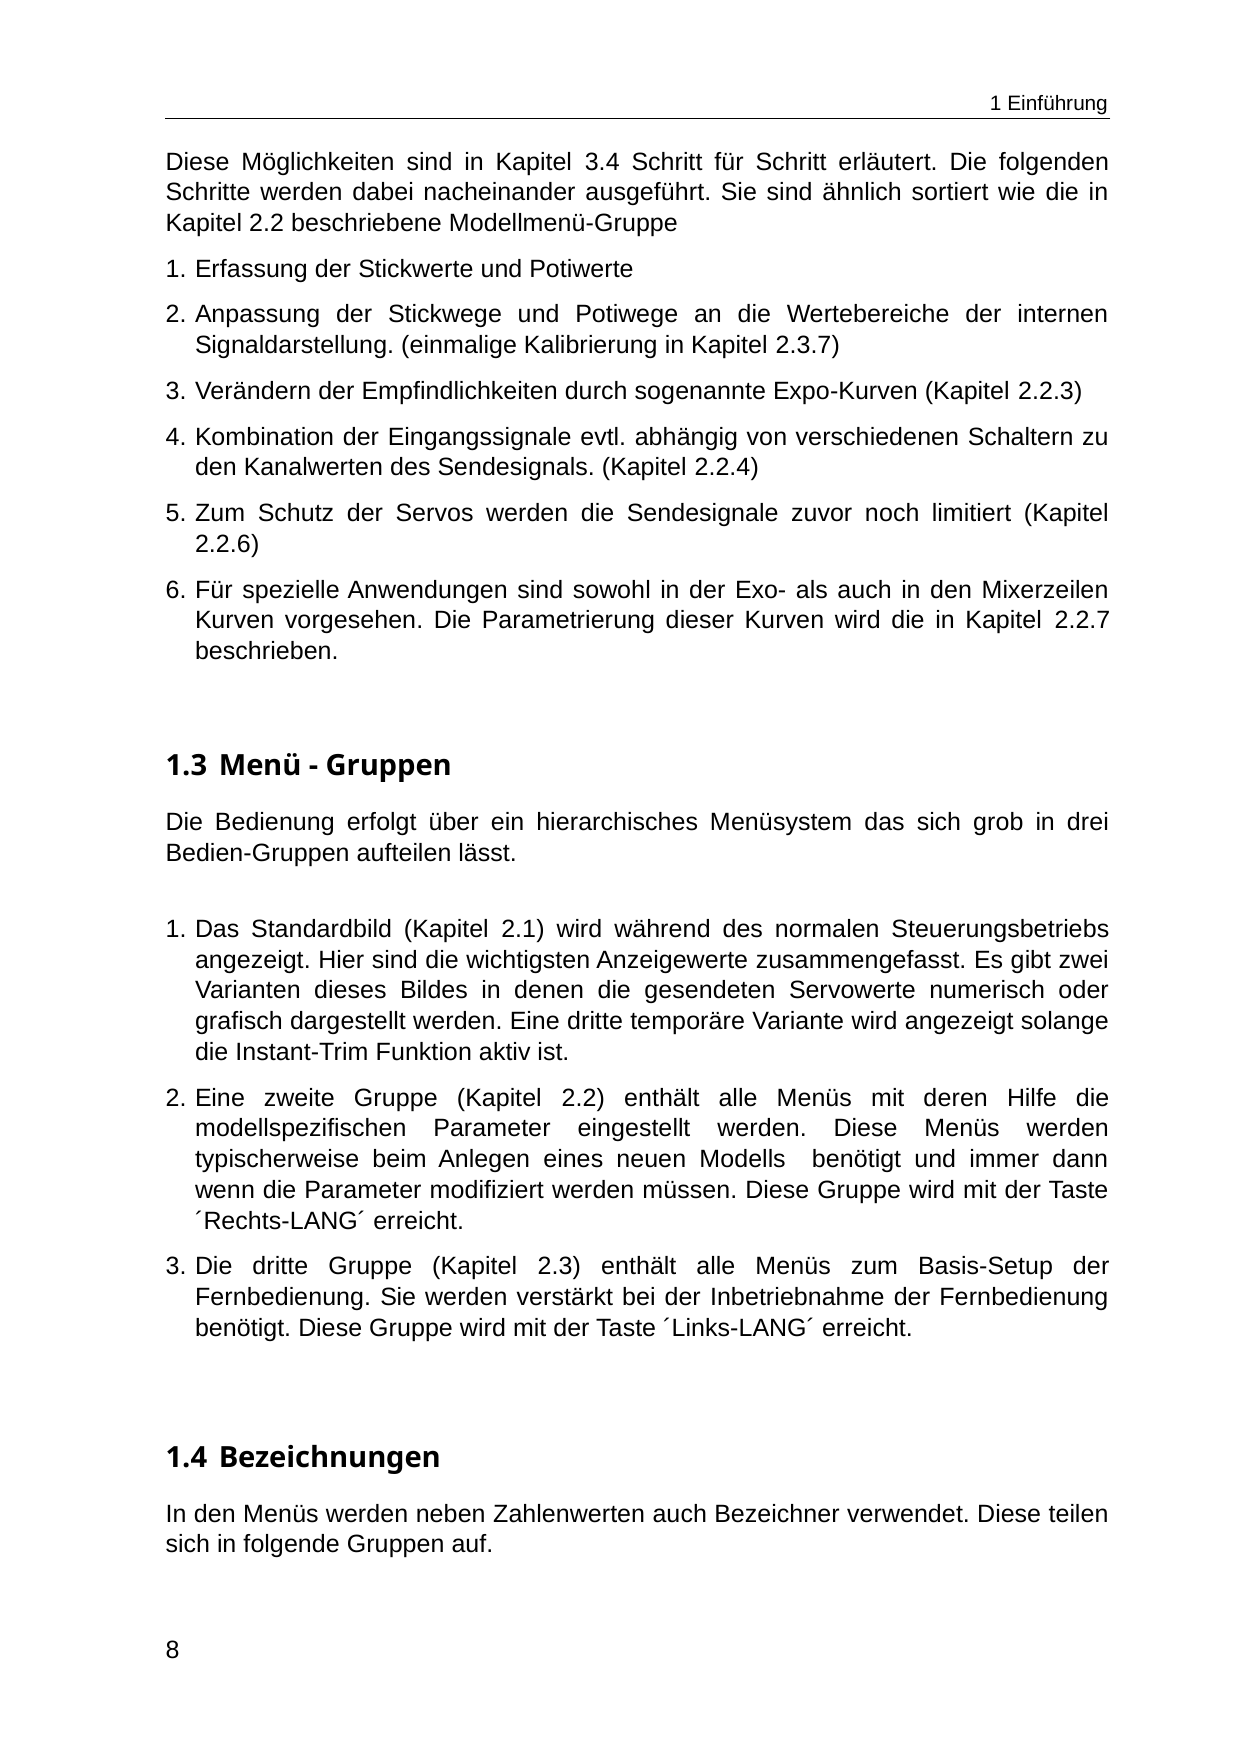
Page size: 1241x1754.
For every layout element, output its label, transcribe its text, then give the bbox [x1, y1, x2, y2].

subtitle Menü - Gruppen [165, 744, 1110, 784]
list Zum Schutz der Servos werden die Sendesignale zuvor noch limitiert (Kapitel 2.2.6) [165, 499, 1110, 558]
list Erfassung der Stickwerte und Potiwerte [165, 255, 1110, 283]
text In den Menüs werden neben Zahlenwerten auch Bezeichner verwendet. Diese teilen sich in folgende Gruppen auf. [165, 1499, 1110, 1558]
text Die Bedienung erfolgt über ein hierarchisches Menüsystem das sich grob in drei Bedien-Gruppen aufteilen lässt. [165, 808, 1110, 867]
list Anpassung der Stickwege und Potiwege an die Wertebereiche der internen Signaldarstellung. (einmalige Kalibrierung in Kapitel 2.3.7) [165, 300, 1110, 359]
list Die dritte Gruppe (Kapitel 2.3) enthält alle Menüs zum Basis-Setup der Fernbedienung. Sie werden verstärkt bei der Inbetriebnahme der Fernbedienung benötigt. Diese Gruppe wird mit der Taste ´Links-LANG´ erreicht. [165, 1252, 1110, 1342]
list Verändern der Empfindlichkeiten durch sogenannte Expo-Kurven (Kapitel 2.2.3) [165, 377, 1110, 405]
subtitle Bezeichnungen [165, 1436, 1110, 1475]
list Kombination der Eingangssignale evtl. abhängig von verschiedenen Schaltern zu den Kanalwerten des Sendesignals. (Kapitel 2.2.4) [165, 423, 1110, 481]
list Für spezielle Anwendungen sind sowohl in der Exo- als auch in den Mixerzeilen Kurven vorgesehen. Die Parametrierung dieser Kurven wird die in Kapitel 2.2.7 beschrieben. [165, 576, 1110, 665]
text Diese Möglichkeiten sind in Kapitel 3.4 Schritt für Schritt erläutert. Die folgenden Schritte werden dabei nacheinander ausgeführt. Sie sind ähnlich sortiert wie die in Kapitel 2.2 beschriebene Modellmenü-Gruppe [165, 147, 1110, 237]
list Das Standardbild (Kapitel 2.1) wird während des normalen Steuerungsbetriebs angezeigt. Hier sind die wichtigsten Anzeigewerte zusammengefasst. Es gibt zwei Varianten dieses Bildes in denen die gesendeten Servowerte numerisch oder grafisch dargestellt werden. Eine dritte temporäre Variante wird angezeigt solange die Instant-Trim Funktion aktiv ist. [165, 915, 1110, 1066]
list Eine zweite Gruppe (Kapitel 2.2) enthält alle Menüs mit deren Hilfe die modellspezifischen Parameter eingestellt werden. Diese Menüs werden typischerweise beim Anlegen eines neuen Modells benötigt und immer dann wenn die Parameter modifiziert werden müssen. Diese Gruppe wird mit der Taste ´Rechts-LANG´ erreicht. [165, 1084, 1110, 1234]
